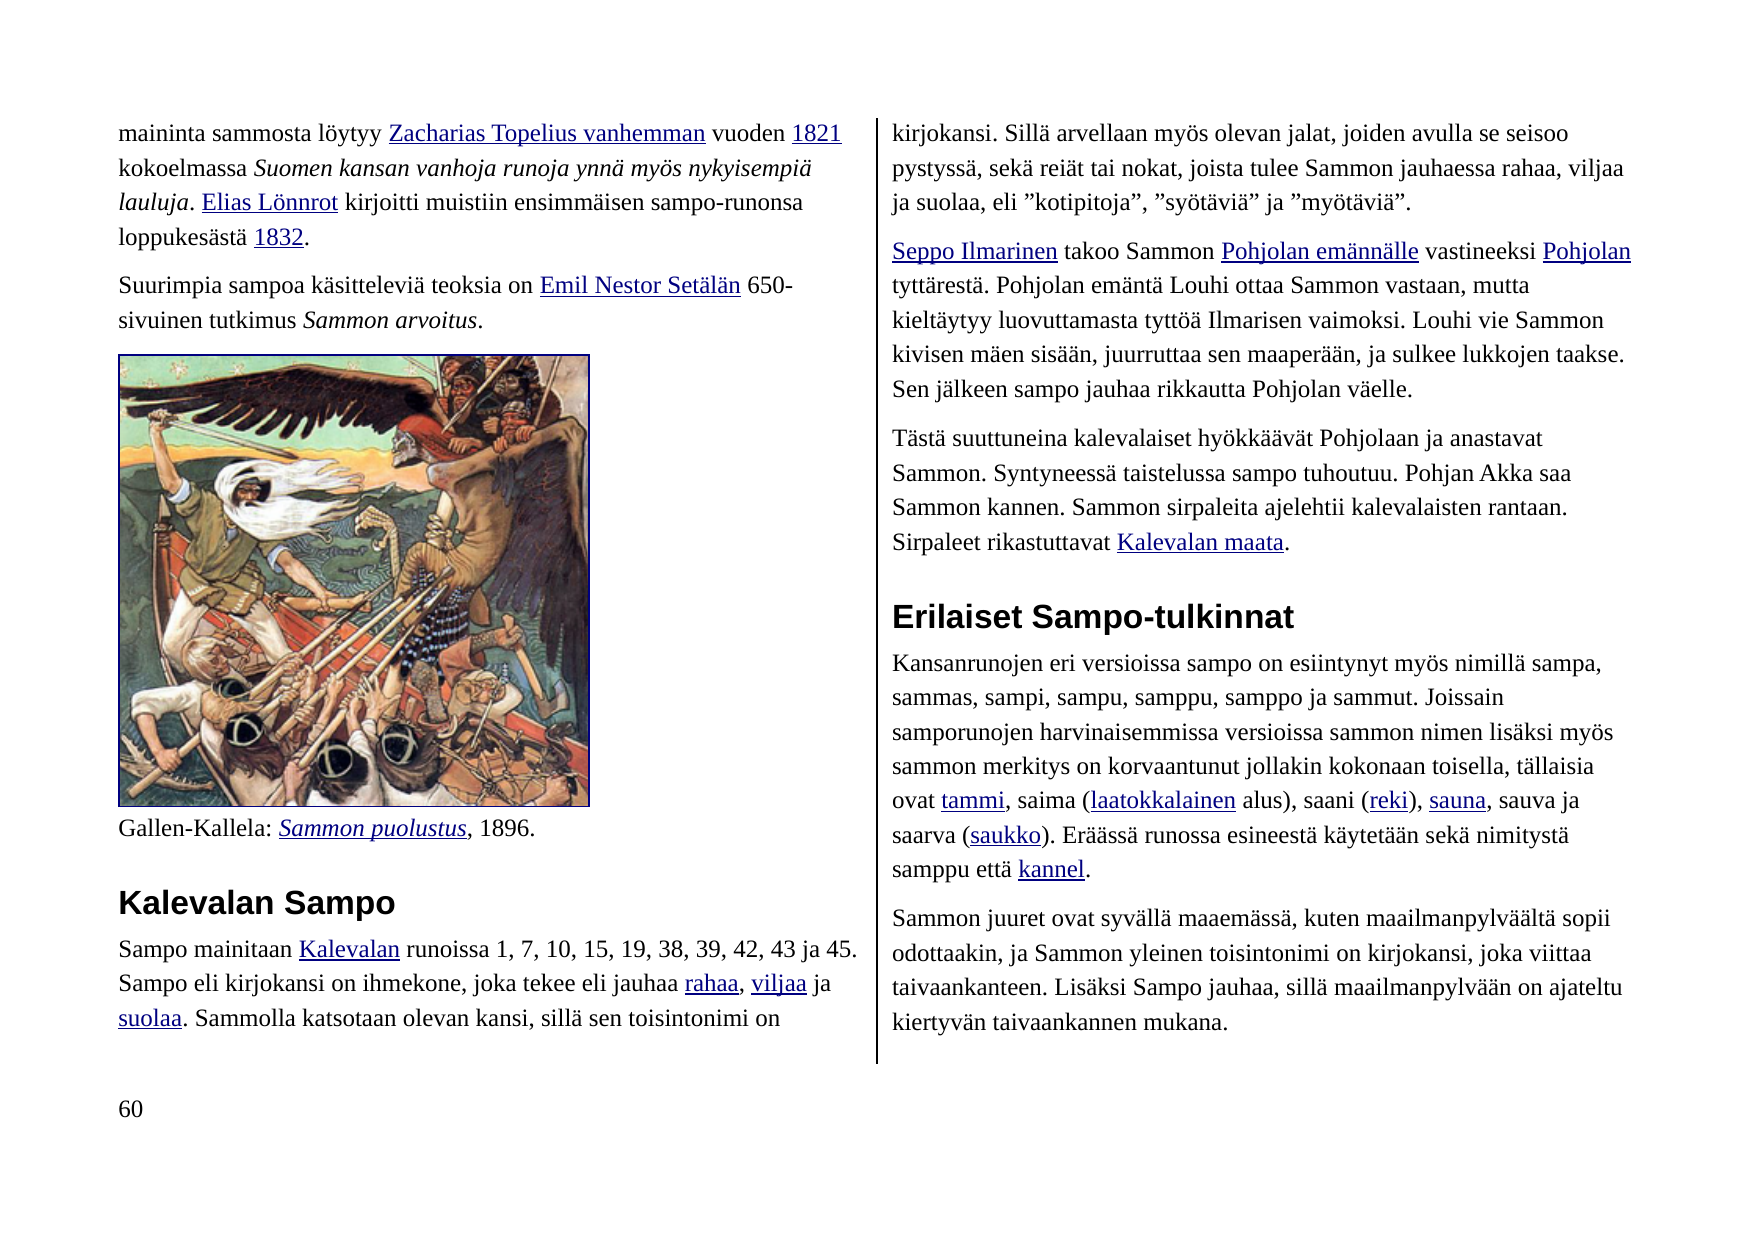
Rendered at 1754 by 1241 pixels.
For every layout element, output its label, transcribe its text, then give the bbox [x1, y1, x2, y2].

text Seppo Ilmarinen takoo Sammon Pohjolan emännälle vastineeksi Pohjolan tyttärestä. Pohjolan emäntä Louhi ottaa Sammon vastaan, mutta kieltäytyy luovuttamasta tyttöä Ilmarisen vaimoksi. Louhi vie Sammon kivisen mäen sisään, juurruttaa sen maaperään, ja sulkee lukkojen taakse. Sen jälkeen sampo jauhaa rikkautta Pohjolan väelle. [892, 236, 1635, 403]
text Sammon juuret ovat syvällä maaemässä, kuten maailmanpylväältä sopii odottaakin, ja Sammon yleinen toisintonimi on kirjokansi, joka viittaa taivaankanteen. Lisäksi Sampo jauhaa, sillä maailmanpylvään on ajateltu kiertyvän taivaankannen mukana. [892, 903, 1635, 1036]
text Gallen-Kallela: Sammon puolustus, 1896. [118, 813, 862, 842]
subtitle Erilaiset Sampo-tulkinnat [892, 596, 1635, 635]
text maininta sammosta löytyy Zacharias Topelius vanhemman vuoden 1821 kokoelmassa Suomen kansan vanhoja runoja ynnä myös nykyisempiä lauluja. Elias Lönnrot kirjoitti muistiin ensimmäisen sampo-runonsa loppukesästä 1832. [118, 118, 862, 250]
picture [120, 356, 588, 806]
text Tästä suuttuneina kalevalaiset hyökkäävät Pohjolaan ja anastavat Sammon. Syntyneessä taistelussa sampo tuhoutuu. Pohjan Akka saa Sammon kannen. Sammon sirpaleita ajelehtii kalevalaisten rantaan. Sirpaleet rikastuttavat Kalevalan maata. [892, 423, 1635, 555]
text Sampo mainitaan Kalevalan runoissa 1, 7, 10, 15, 19, 38, 39, 42, 43 ja 45. Sampo eli kirjokansi on ihmekone, joka tekee eli jauhaa rahaa, viljaa ja suolaa. Sammolla katsotaan olevan kansi, sillä sen toisintonimi on [118, 934, 862, 1032]
text kirjokansi. Sillä arvellaan myös olevan jalat, joiden avulla se seisoo pystyssä, sekä reiät tai nokat, joista tulee Sammon jauhaessa rahaa, viljaa ja suolaa, eli ”kotipitoja”, ”syötäviä” ja ”myötäviä”. [892, 118, 1635, 216]
subtitle Kalevalan Sampo [118, 883, 862, 922]
text Kansanrunojen eri versioissa sampo on esiintynyt myös nimillä sampa, sammas, sampi, sampu, samppu, samppo ja sammut. Joissain samporunojen harvinaisemmissa versioissa sammon nimen lisäksi myös sammon merkitys on korvaantunut jollakin kokonaan toisella, tällaisia ovat tammi, saima (laatokkalainen alus), saani (reki), sauna, sauva ja saarva (saukko). Eräässä runossa esineestä käytetään sekä nimitystä samppu että kannel. [892, 648, 1635, 883]
text Suurimpia sampoa käsitteleviä teoksia on Emil Nestor Setälän 650-sivuinen tutkimus Sammon arvoitus. [118, 271, 862, 334]
